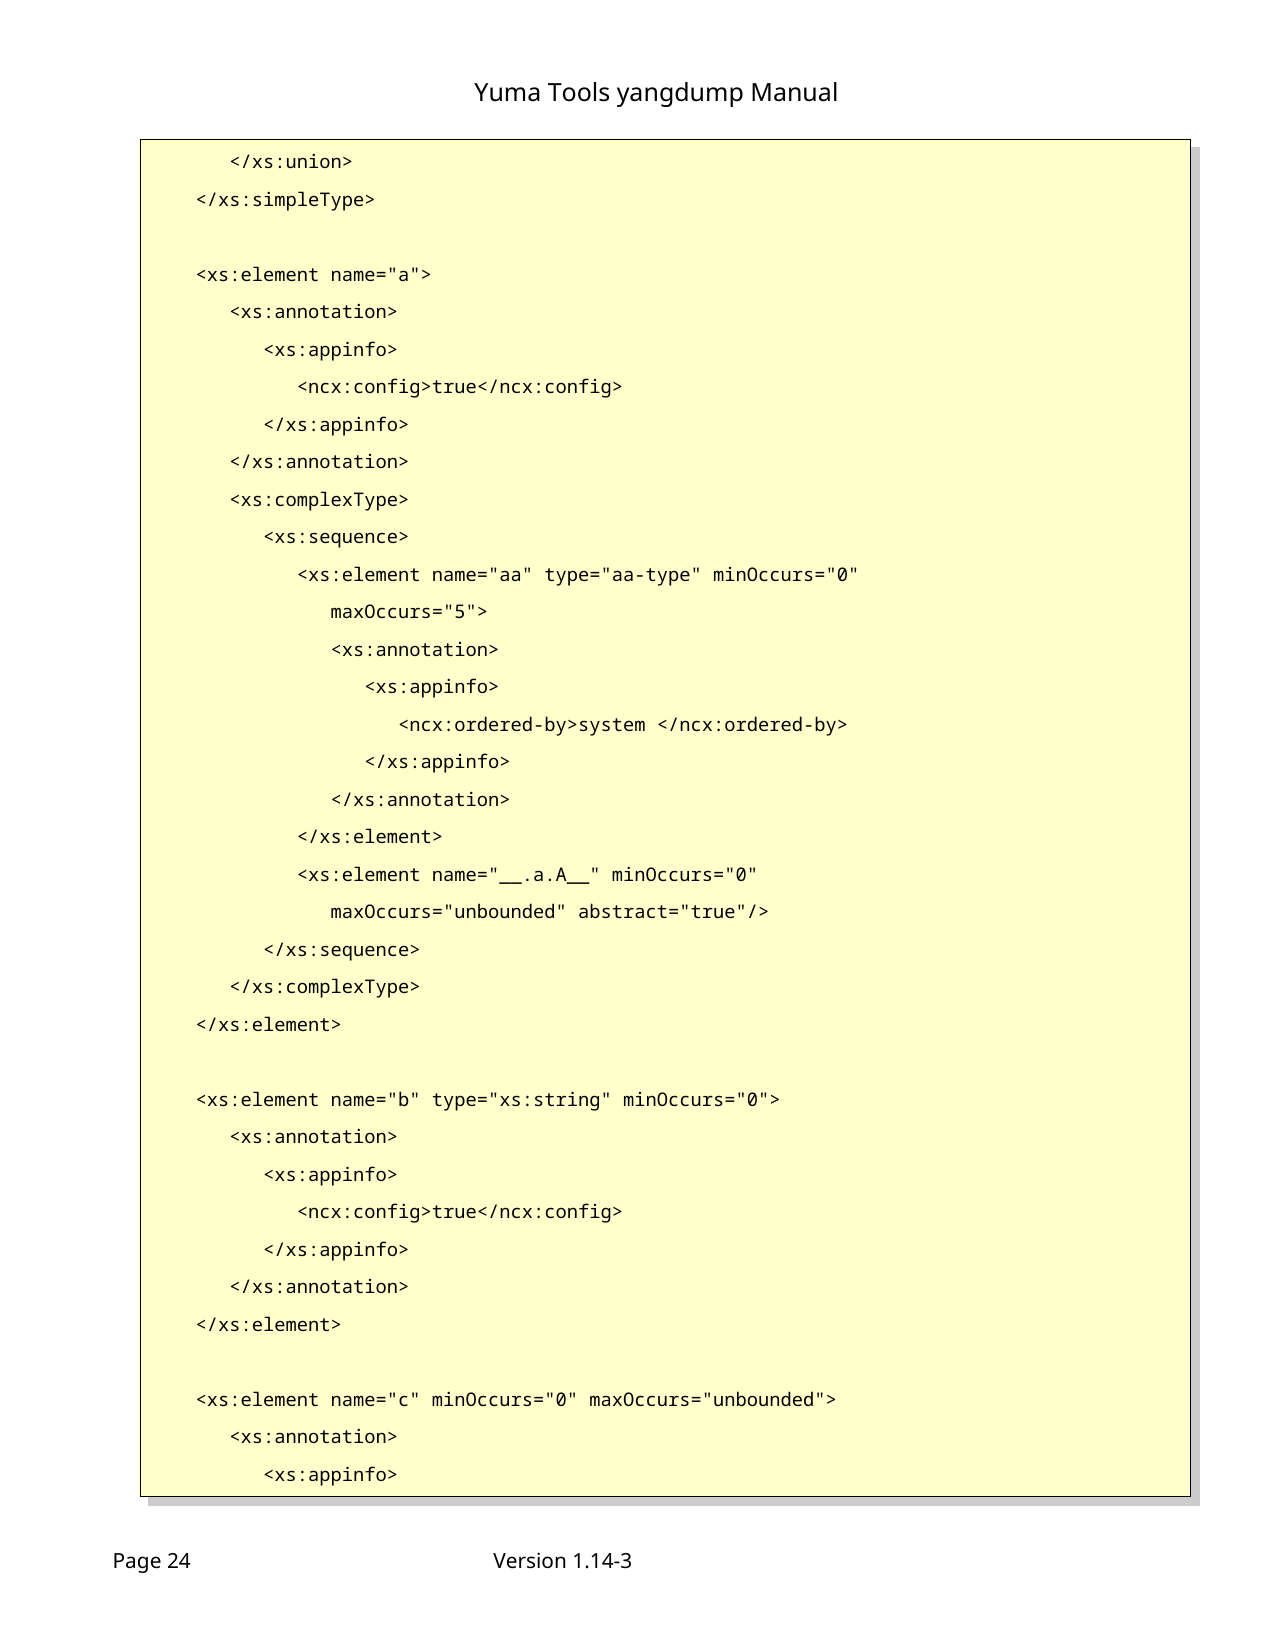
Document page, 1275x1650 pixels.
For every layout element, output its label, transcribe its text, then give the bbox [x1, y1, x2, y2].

text </xs:element> [141, 1001, 1190, 1037]
text <xs:element name="b" type="xs:string" minOccurs="0"> [141, 1076, 1190, 1112]
text </xs:simpleType> [141, 176, 1190, 212]
text </xs:element> [141, 1301, 1190, 1337]
text maxOccurs="unbounded" abstract="true"/> [141, 888, 1190, 924]
text </xs:appinfo> [141, 1226, 1190, 1262]
text </xs:complexType> [141, 963, 1190, 999]
text </xs:element> [141, 813, 1190, 849]
text <xs:annotation> [141, 1113, 1190, 1149]
text <xs:appinfo> [141, 1451, 1190, 1496]
text <xs:annotation> [141, 288, 1190, 324]
text </xs:annotation> [141, 438, 1190, 474]
text <xs:complexType> [141, 476, 1190, 512]
text </xs:appinfo> [141, 738, 1190, 774]
text <xs:appinfo> [141, 663, 1190, 699]
text </xs:appinfo> [141, 401, 1190, 437]
text <xs:annotation> [141, 626, 1190, 662]
text <ncx:ordered-by>system </ncx:ordered-by> [141, 701, 1190, 737]
text <xs:element name="__.a.A__" minOccurs="0" [141, 851, 1190, 887]
text <xs:annotation> [141, 1413, 1190, 1449]
text </xs:annotation> [141, 1263, 1190, 1299]
text <ncx:config>true</ncx:config> [141, 363, 1190, 399]
text </xs:sequence> [141, 926, 1190, 962]
text <ncx:config>true</ncx:config> [141, 1188, 1190, 1224]
text <xs:element name="a"> [141, 251, 1190, 287]
text <xs:element name="c" minOccurs="0" maxOccurs="unbounded"> [141, 1376, 1190, 1412]
text <xs:element name="aa" type="aa-type" minOccurs="0" [141, 551, 1190, 587]
text <xs:appinfo> [141, 326, 1190, 362]
text maxOccurs="5"> [141, 588, 1190, 624]
text <xs:sequence> [141, 513, 1190, 549]
text </xs:union> [141, 140, 1190, 174]
text <xs:appinfo> [141, 1151, 1190, 1187]
text </xs:annotation> [141, 776, 1190, 812]
